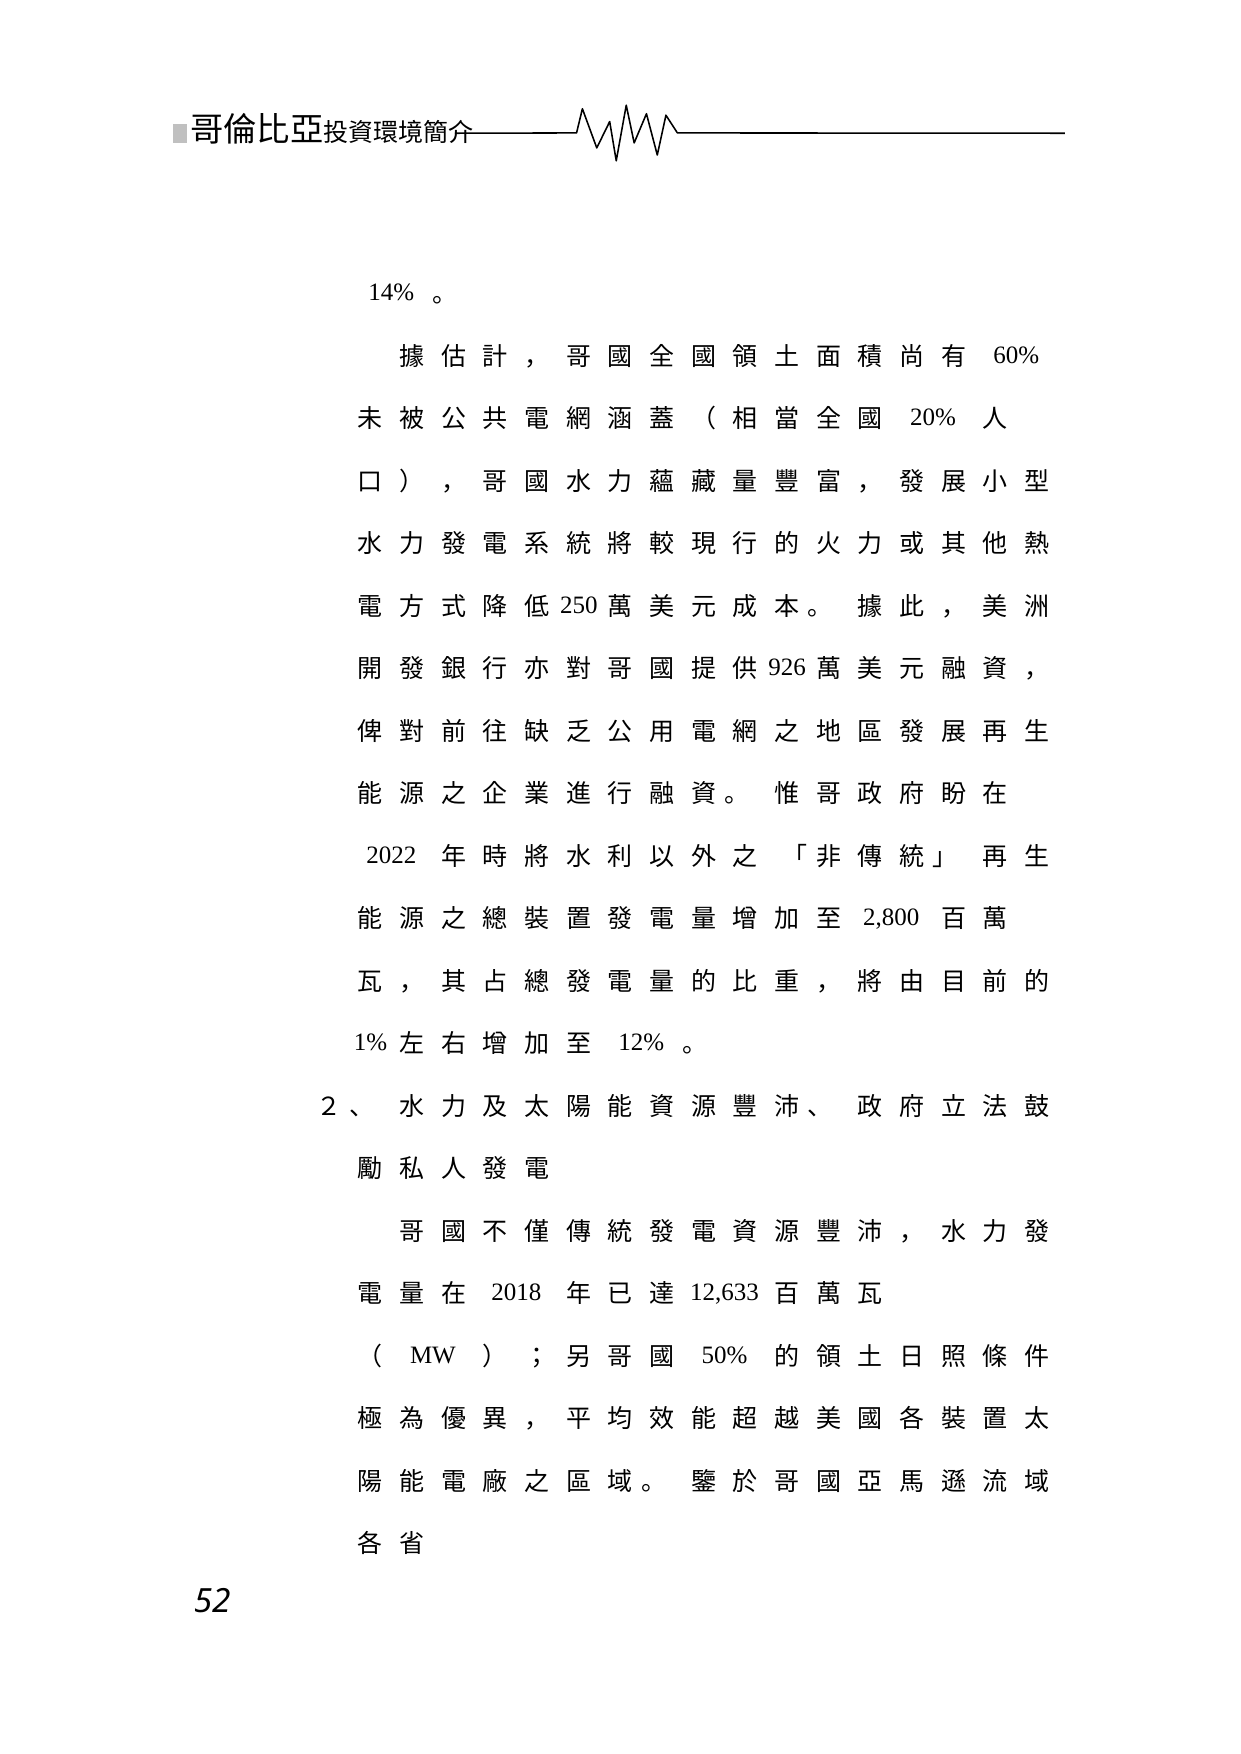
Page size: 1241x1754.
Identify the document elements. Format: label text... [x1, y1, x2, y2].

text 14%。 [330, 250, 1058, 313]
text 哥國不僅傳統發電資源豐沛，水力發電量在2018年已達12,633百萬瓦（MW）；另哥國50%的領土日照條件極為優異，平均效能超越美國各裝置太陽能電廠之區域。鑒於哥國亞馬遜流域各省 [330, 1188, 1058, 1563]
text 據估計，哥國全國領土面積尚有60%未被公共電網涵蓋（相當全國20%人口），哥國水力蘊藏量豐富，發展小型水力發電系統將較現行的火力或其他熱電方式降低250萬美元成本。據此，美洲開發銀行亦對哥國提供926萬美元融資，俾對前往缺乏公用電網之地區發展再生能源之企業進行融資。惟哥政府盼在2022年時將水利以外之「非傳統」再生能源之總裝置發電量增加至2,800百萬瓦，其占總發電量的比重，將由目前的1%左右增加至12%。 [330, 313, 1058, 1063]
text ２、水力及太陽能資源豐沛、政府立法鼓勵私人發電 [281, 1063, 1058, 1188]
